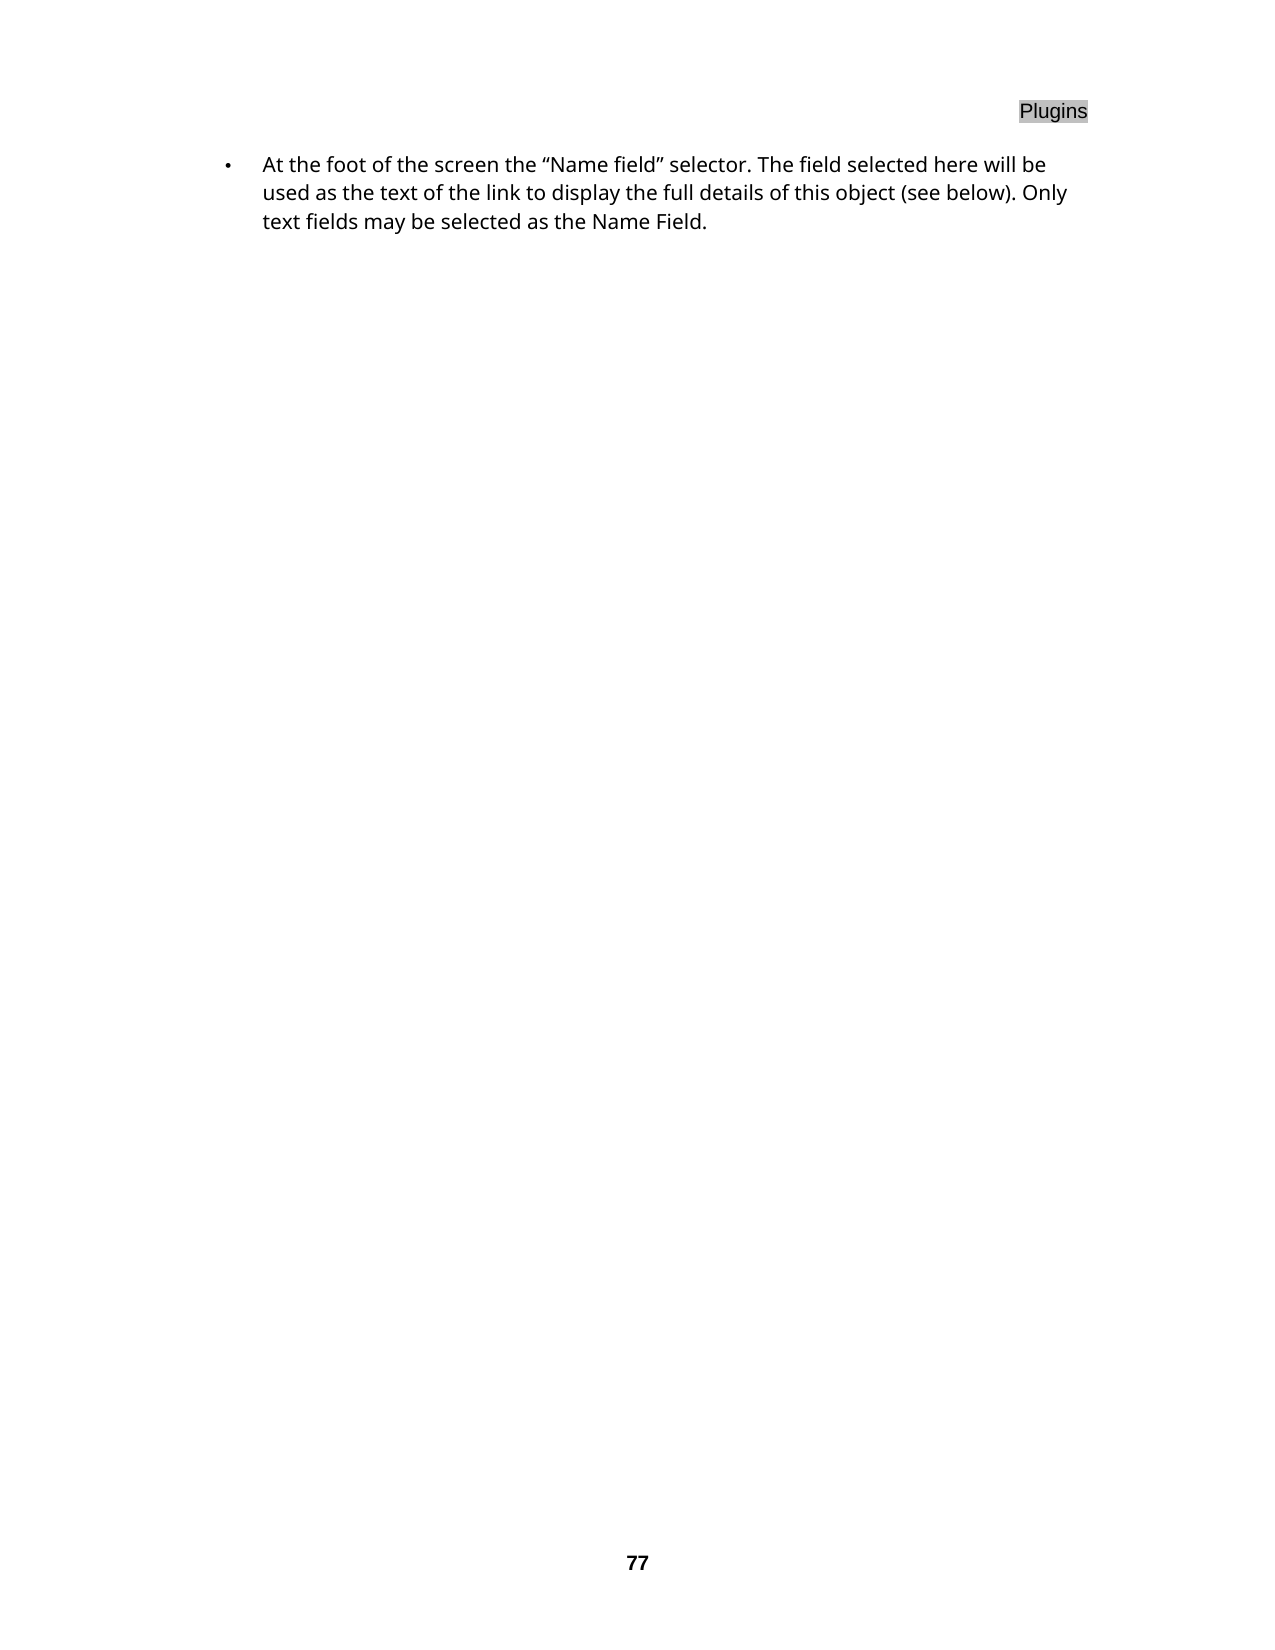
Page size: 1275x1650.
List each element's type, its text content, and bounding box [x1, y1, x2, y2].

list At the foot of the screen the “Name field” selector. The field selected here will be used as the text of the link to display the full details of this object (see below). Only text fields may be selected as the Name Field. [225, 150, 1087, 235]
